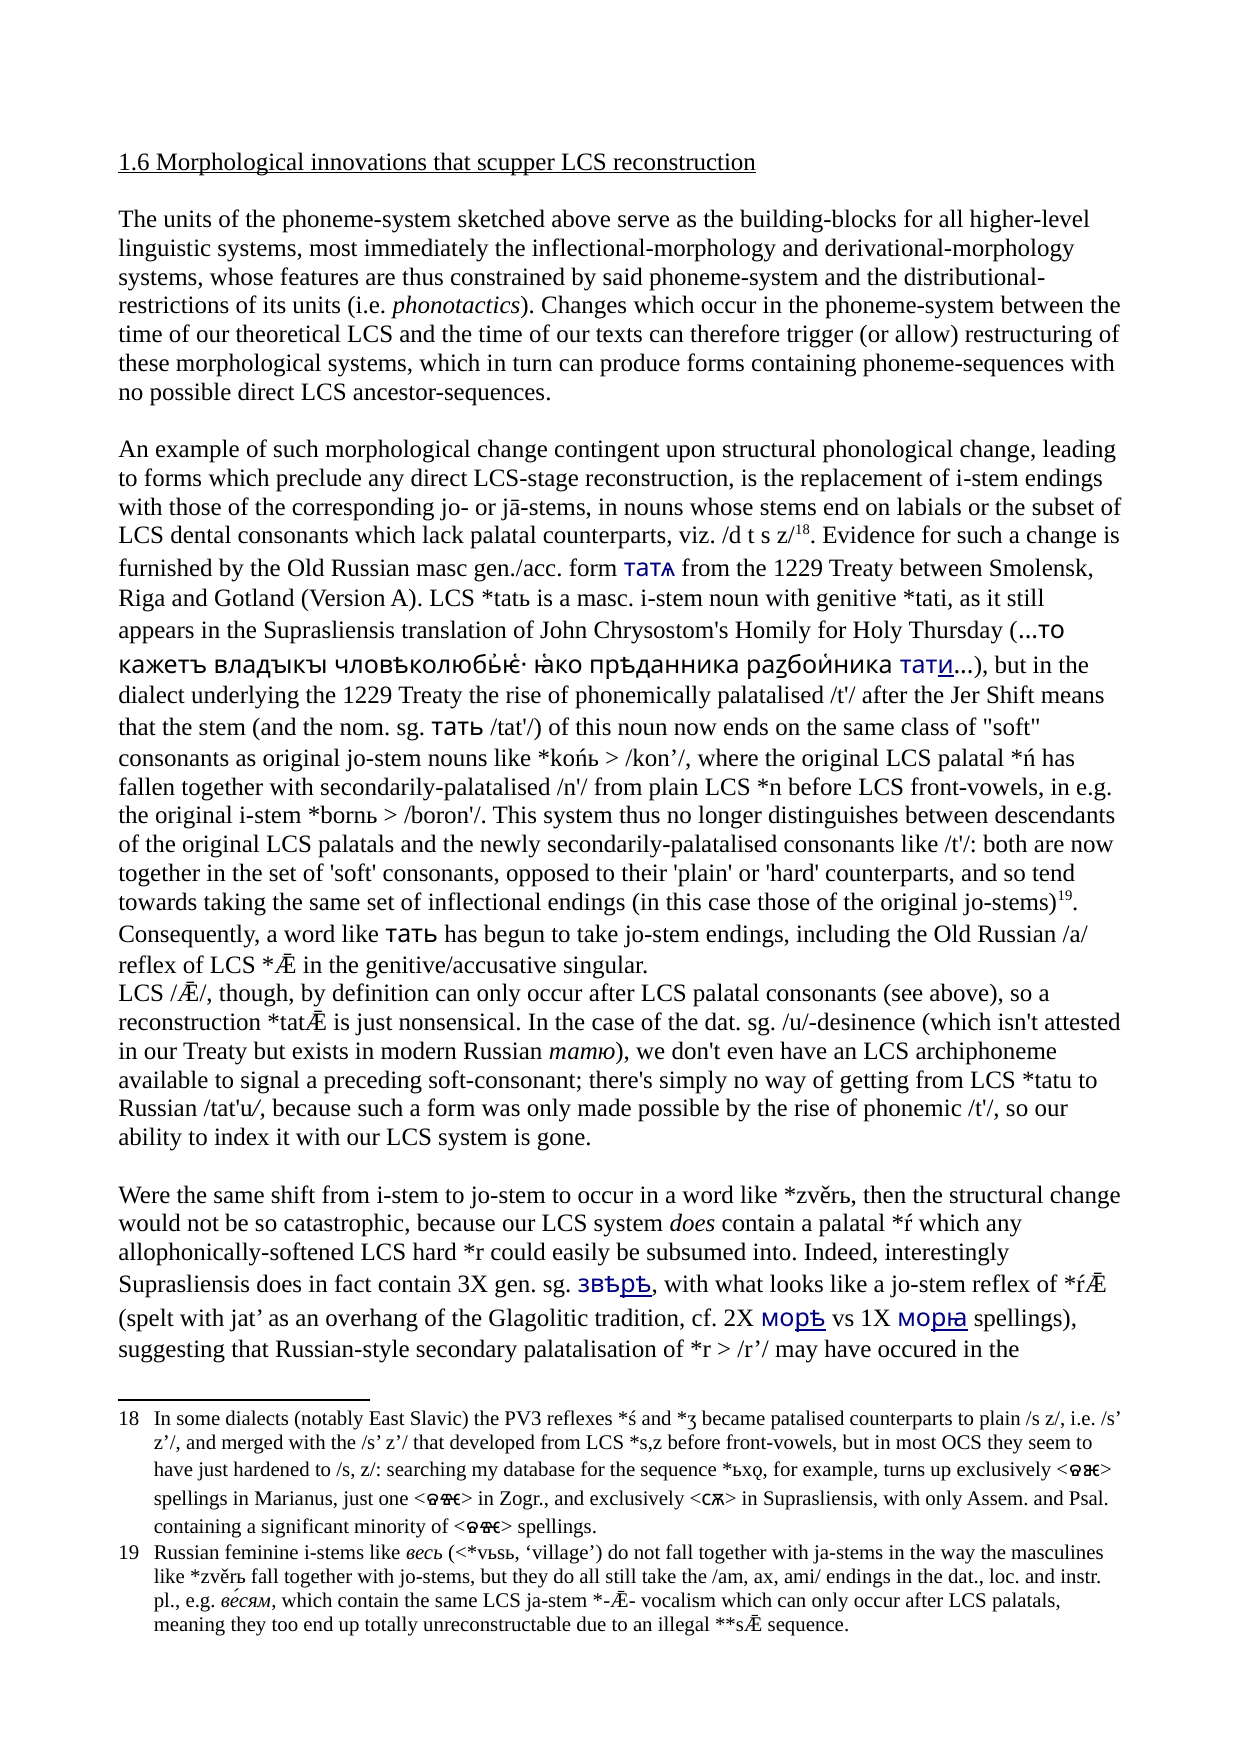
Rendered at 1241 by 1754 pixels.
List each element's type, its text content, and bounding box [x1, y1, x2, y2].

text 1.6 Morphological innovations that scupper LCS reconstruction [118, 147, 1122, 176]
text In some dialects (notably East Slavic) the PV3 reflexes *ś and *ʒ became patalised counterparts to plain /s z/, i.e. /s’ z’/, and merged with the /s’ z’/ that developed from LCS *s,z before front-vowels, but in most OCS they seem to have just hardened to /s, z/: searching my database for the sequence *ьxǫ, for example, turns up exclusively <ⱄⱘ> spellings in Marianus, just one <ⱄⱙ> in Zogr., and exclusively <сѫ> in Suprasliensis, with only Assem. and Psal. containing a significant minority of <ⱄⱙ> spellings. [118, 1406, 1122, 1539]
text Were the same shift from i-stem to jo-stem to occur in a word like *zvěrь, then the structural change would not be so catastrophic, because our LCS system does contain a palatal *ŕ which any allophonically-softened LCS hard *r could easily be subsumed into. Indeed, interestingly Suprasliensis does in fact contain 3X gen. sg. звѣрѣ, with what looks like a jo-stem reflex of *ŕǢ (spelt with jat’ as an overhang of the Glagolitic tradition, cf. 2X морѣ vs 1X морꙗ spellings), suggesting that Russian-style secondary palatalisation of *r > /r’/ may have occured in the [118, 1180, 1122, 1363]
text An example of such morphological change contingent upon structural phonological change, leading to forms which preclude any direct LCS-stage reconstruction, is the replacement of i‑stem endings with those of the corresponding jo- or jā-stems, in nouns whose stems end on labials or the subset of LCS dental consonants which lack palatal counterparts, viz. /d t s z/. Evidence for such a change is furnished by the Old Russian masc gen./acc. form татѧ from the 1229 Treaty between Smolensk, Riga and Gotland (Version A). LCS *tatь is a masc. i-stem noun with genitive *tati, as it still appears in the Suprasliensis translation of John Chrysostom's Homily for Holy Thursday (...то кажетъ владꙑкꙑ чловѣколюбь҆ѥ҅· ꙗ҅ко прѣданника раꙁбои҅ника тати...), but in the dialect underlying the 1229 Treaty the rise of phonemically palatalised /t'/ after the Jer Shift means that the stem (and the nom. sg. тать /tat'/) of this noun now ends on the same class of "soft" consonants as original jo-stem nouns like *końь > /kon’/, where the original LCS palatal *ń has fallen together with secondarily-palatalised /n'/ from plain LCS *n before LCS front-vowels, in e.g. the original i-stem *bornь > /boron'/. This system thus no longer distinguishes between descendants of the original LCS palatals and the newly secondarily-palatalised consonants like /t'/: both are now together in the set of 'soft' consonants, opposed to their 'plain' or 'hard' counterparts, and so tend towards taking the same set of inflectional endings (in this case those of the original jo-stems). Consequently, a word like тать has begun to take jo-stem endings, including the Old Russian /a/ reflex of LCS *Ǣ in the genitive/accusative singular. [118, 434, 1122, 978]
text The units of the phoneme-system sketched above serve as the building-blocks for all higher-level linguistic systems, most immediately the inflectional-morphology and derivational-morphology systems, whose features are thus constrained by said phoneme-system and the distributional-restrictions of its units (i.e. phonotactics). Changes which occur in the phoneme-system between the time of our theoretical LCS and the time of our texts can therefore trigger (or allow) restructuring of these morphological systems, which in turn can produce forms containing phoneme-sequences with no possible direct LCS ancestor-sequences. [118, 204, 1122, 406]
text LCS /Ǣ/, though, by definition can only occur after LCS palatal consonants (see above), so a reconstruction *tatǢ is just nonsensical. In the case of the dat. sg. /u/-desinence (which isn't attested in our Treaty but exists in modern Russian татю), we don't even have an LCS archiphoneme available to signal a preceding soft-consonant; there's simply no way of getting from LCS *tatu to Russian /tat'u/, because such a form was only made possible by the rise of phonemic /t'/, so our ability to index it with our LCS system is gone. [118, 978, 1122, 1151]
text Russian feminine i-stems like весь (<*vьsь, ‘village’) do not fall together with ja-stems in the way the masculines like *zvěrь fall together with jo-stems, but they do all still take the /am, ax, ami/ endings in the dat., loc. and instr. pl., e.g. ве́сям, which contain the same LCS ja-stem *‑Ǣ‑ vocalism which can only occur after LCS palatals, meaning they too end up totally unreconstructable due to an illegal **sǢ sequence. [118, 1539, 1122, 1636]
